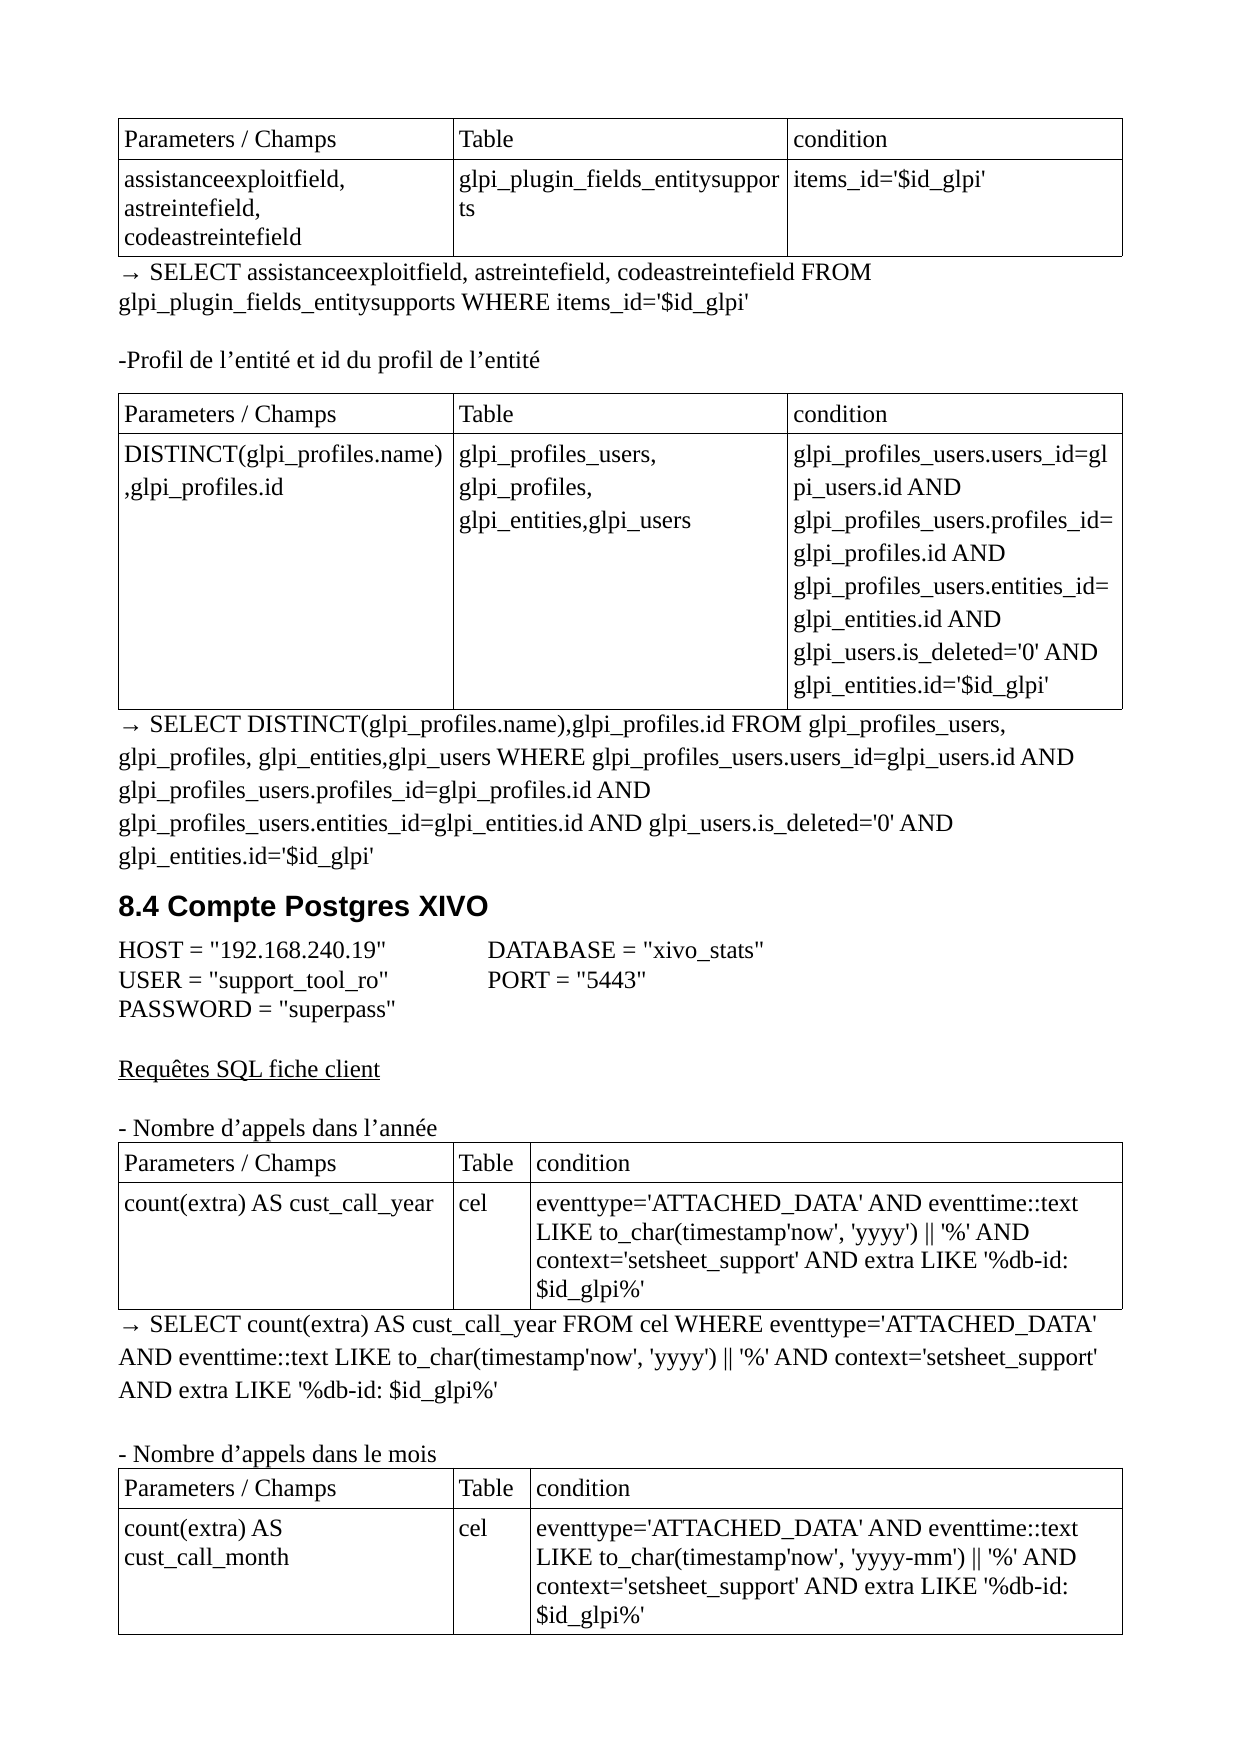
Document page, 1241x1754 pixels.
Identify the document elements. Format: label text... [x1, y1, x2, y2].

text - Nombre d’appels dans l’année [118, 1112, 1122, 1142]
text - Nombre d’appels dans le mois [118, 1438, 1122, 1467]
table_cell eventtype='ATTACHED_DATA' AND eventtime::text LIKE to_char(timestamp'now', 'yyyy') || '%' AND context='setsheet_support' AND extra LIKE '%db-id: $id_glpi%' [531, 1183, 1122, 1309]
table_cell glpi_plugin_fields_entitysupports [454, 160, 787, 256]
table_header Parameters / Champs [119, 394, 453, 433]
table_cell cel [454, 1509, 530, 1634]
table_header Parameters / Champs [119, 1143, 453, 1182]
table_cell glpi_profiles_users, glpi_profiles, glpi_entities,glpi_users [454, 434, 787, 709]
table_header condition [788, 119, 1122, 158]
text PASSWORD = "superpass" [118, 993, 1122, 1023]
table_cell items_id='$id_glpi' [788, 160, 1122, 256]
table_cell count(extra) AS cust_call_month [119, 1509, 453, 1634]
table_header Parameters / Champs [119, 1469, 453, 1508]
table_cell cel [454, 1183, 530, 1309]
text → SELECT count(extra) AS cust_call_year FROM cel WHERE eventtype='ATTACHED_DATA' AND eventtime::text LIKE to_char(timestamp'now', 'yyyy') || '%' AND context='setsheet_support' AND extra LIKE '%db-id: $id_glpi%' [118, 1310, 1122, 1404]
table_cell assistanceexploitfield, astreintefield, codeastreintefield [119, 160, 453, 256]
table_header Table [454, 119, 787, 158]
table_cell glpi_profiles_users.users_id=glpi_users.id AND glpi_profiles_users.profiles_id=glpi_profiles.id AND glpi_profiles_users.entities_id=glpi_entities.id AND glpi_users.is_deleted='0' AND glpi_entities.id='$id_glpi' [788, 434, 1122, 709]
text → SELECT DISTINCT(glpi_profiles.name),glpi_profiles.id FROM glpi_profiles_users, glpi_profiles, glpi_entities,glpi_users WHERE glpi_profiles_users.users_id=glpi_users.id AND glpi_profiles_users.profiles_id=glpi_profiles.id AND glpi_profiles_users.entities_id=glpi_entities.id AND glpi_users.is_deleted='0' AND glpi_entities.id='$id_glpi' [118, 710, 1122, 870]
subtitle 8.4 Compte Postgres XIVO [118, 889, 1122, 923]
table_header Parameters / Champs [119, 119, 453, 158]
table_header condition [531, 1143, 1122, 1182]
table_cell eventtype='ATTACHED_DATA' AND eventtime::text LIKE to_char(timestamp'now', 'yyyy-mm') || '%' AND context='setsheet_support' AND extra LIKE '%db-id: $id_glpi%' [531, 1509, 1122, 1634]
table_header Table [454, 1143, 530, 1182]
table_header condition [531, 1469, 1122, 1508]
text Requêtes SQL fiche client [118, 1053, 1122, 1083]
text -Profil de l’entité et id du profil de l’entité [118, 345, 1122, 374]
text HOST = "192.168.240.19" DATABASE = "xivo_stats" [118, 935, 1122, 964]
table_cell count(extra) AS cust_call_year [119, 1183, 453, 1309]
table_header Table [454, 394, 787, 433]
table_header condition [788, 394, 1122, 433]
text → SELECT assistanceexploitfield, astreintefield, codeastreintefield FROM glpi_plugin_fields_entitysupports WHERE items_id='$id_glpi' [118, 257, 1122, 316]
table_cell DISTINCT(glpi_profiles.name),glpi_profiles.id [119, 434, 453, 709]
table_header Table [454, 1469, 530, 1508]
text USER = "support_tool_ro" PORT = "5443" [118, 964, 1122, 993]
